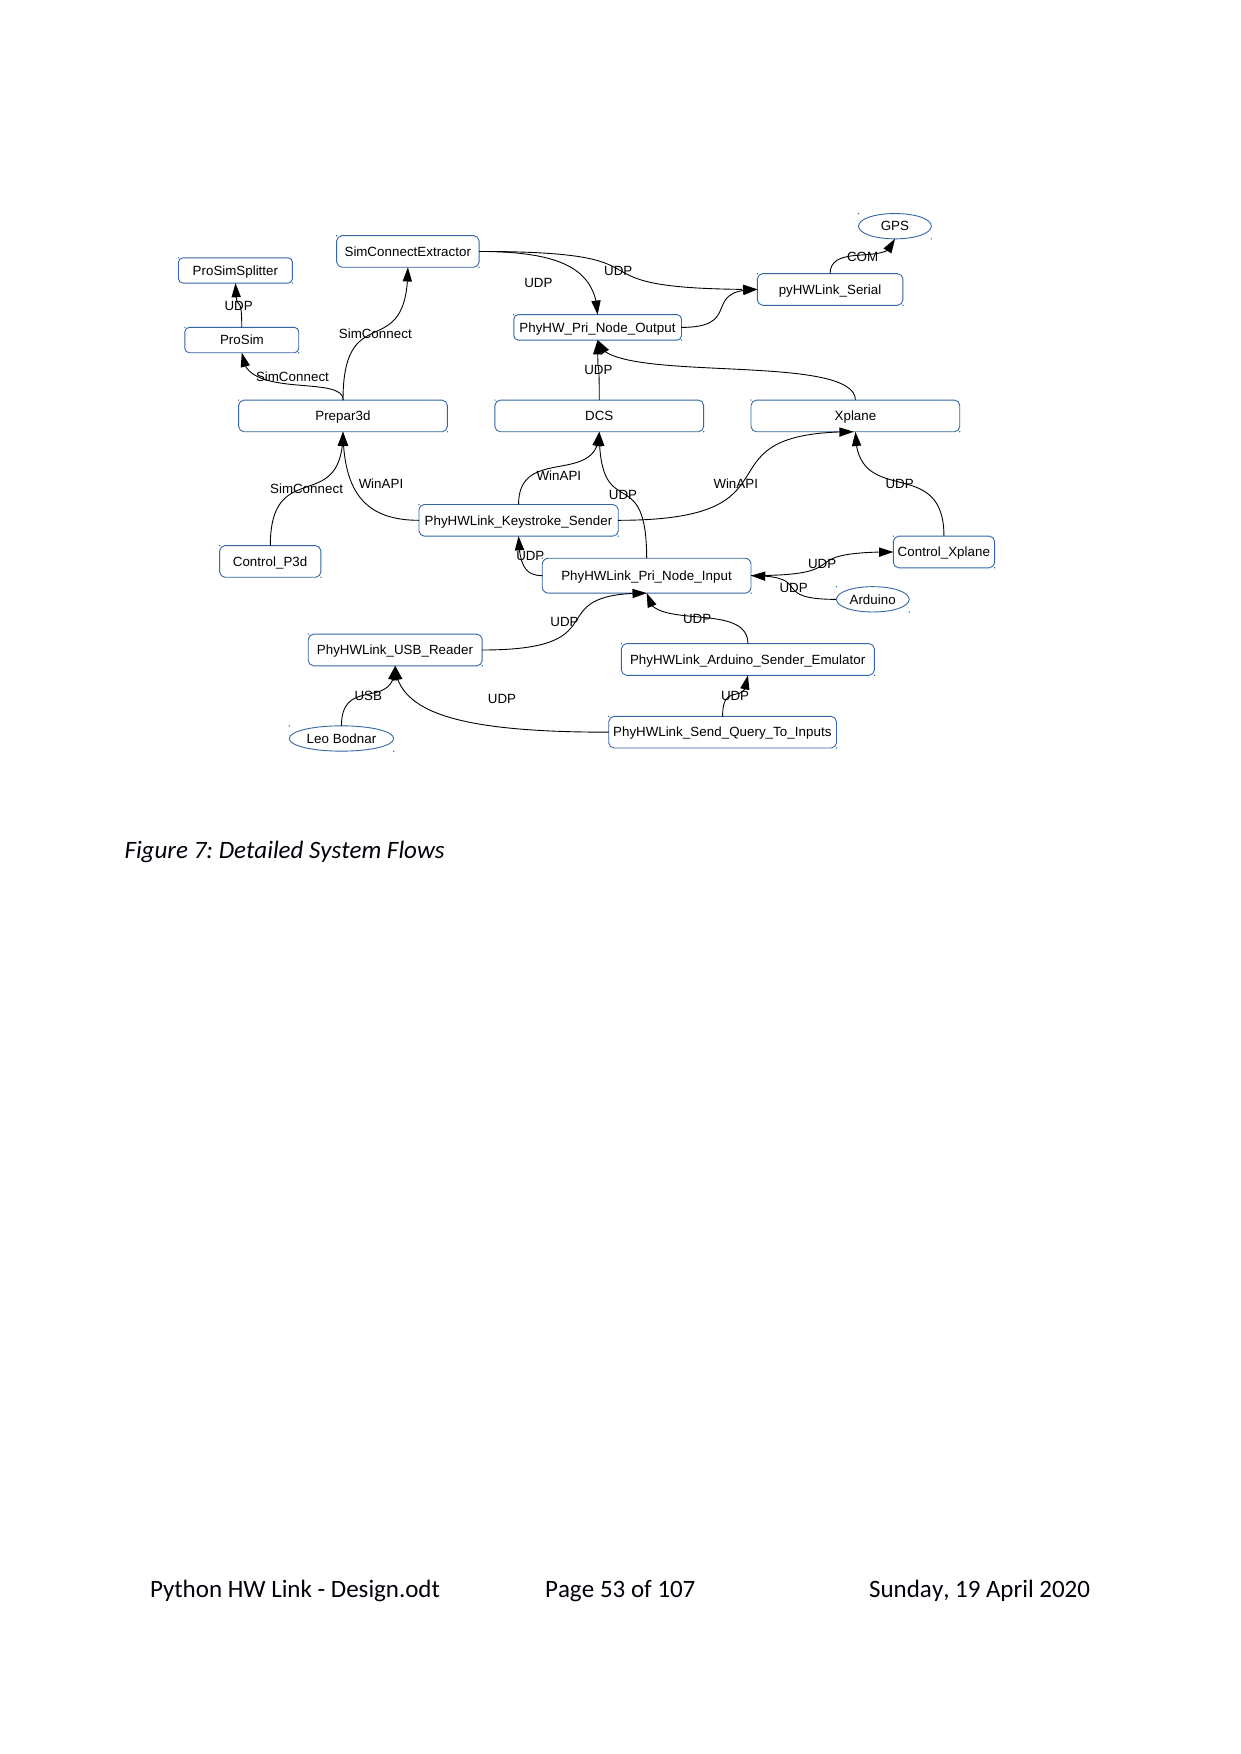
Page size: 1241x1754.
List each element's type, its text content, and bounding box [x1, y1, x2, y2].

text Figure 7: Detailed System Flows [124, 162, 1116, 864]
